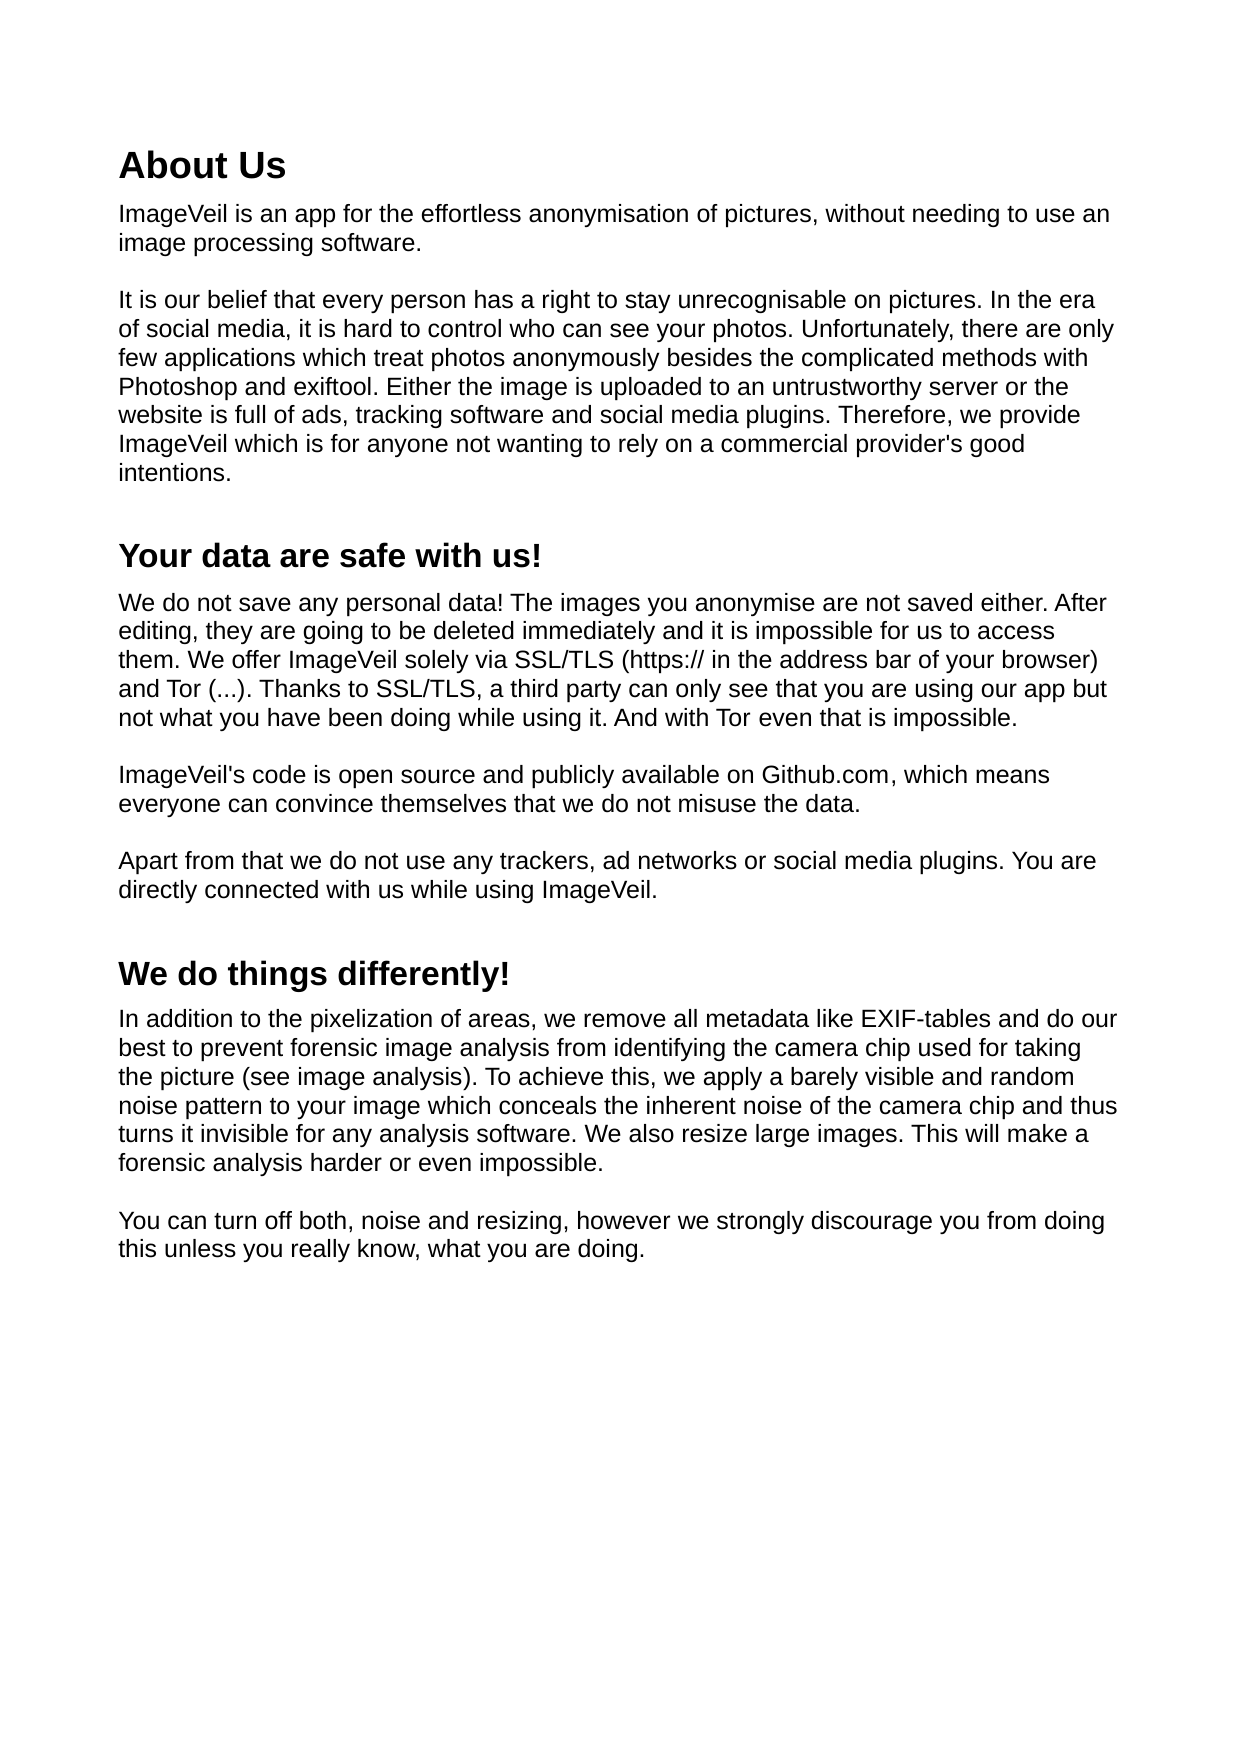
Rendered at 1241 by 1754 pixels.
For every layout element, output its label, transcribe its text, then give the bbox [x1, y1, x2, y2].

text Apart from that we do not use any trackers, ad networks or social media plugins. You are directly connected with us while using ImageVeil. [118, 846, 1122, 904]
text ImageVeil's code is open source and publicly available on Github.com, which means everyone can convince themselves that we do not misuse the data. [118, 760, 1122, 817]
subtitle We do things differently! [118, 953, 1122, 992]
text You can turn off both, noise and resizing, however we strongly discourage you from doing this unless you really know, what you are doing. [118, 1206, 1122, 1263]
subtitle About Us [118, 143, 1122, 187]
text We do not save any personal data! The images you anonymise are not saved either. After editing, they are going to be deleted immediately and it is impossible for us to access them. We offer ImageVeil solely via SSL/TLS (https:// in the address bar of your browser) and Tor (...). Thanks to SSL/TLS, a third party can only see that you are using our app but not what you have been doing while using it. And with Tor even that is impossible. [118, 587, 1122, 731]
text It is our belief that every person has a right to stay unrecognisable on pictures. In the era of social media, it is hard to control who can see your photos. Unfortunately, there are only few applications which treat photos anonymously besides the complicated methods with Photoshop and exiftool. Either the image is uploaded to an untrustworthy server or the website is full of ads, tracking software and social media plugins. Therefore, we provide ImageVeil which is for anyone not wanting to rely on a commercial provider's good intentions. [118, 286, 1122, 487]
text In addition to the pixelization of areas, we remove all metadata like EXIF-tables and do our best to prevent forensic image analysis from identifying the camera chip used for taking the picture (see image analysis). To achieve this, we apply a barely visible and random noise pattern to your image which conceals the inherent noise of the camera chip and thus turns it invisible for any analysis software. We also resize large images. This will make a forensic analysis harder or even impossible. [118, 1004, 1122, 1177]
text ImageVeil is an app for the effortless anonymisation of pictures, without needing to use an image processing software. [118, 199, 1122, 257]
subtitle Your data are safe with us! [118, 536, 1122, 575]
